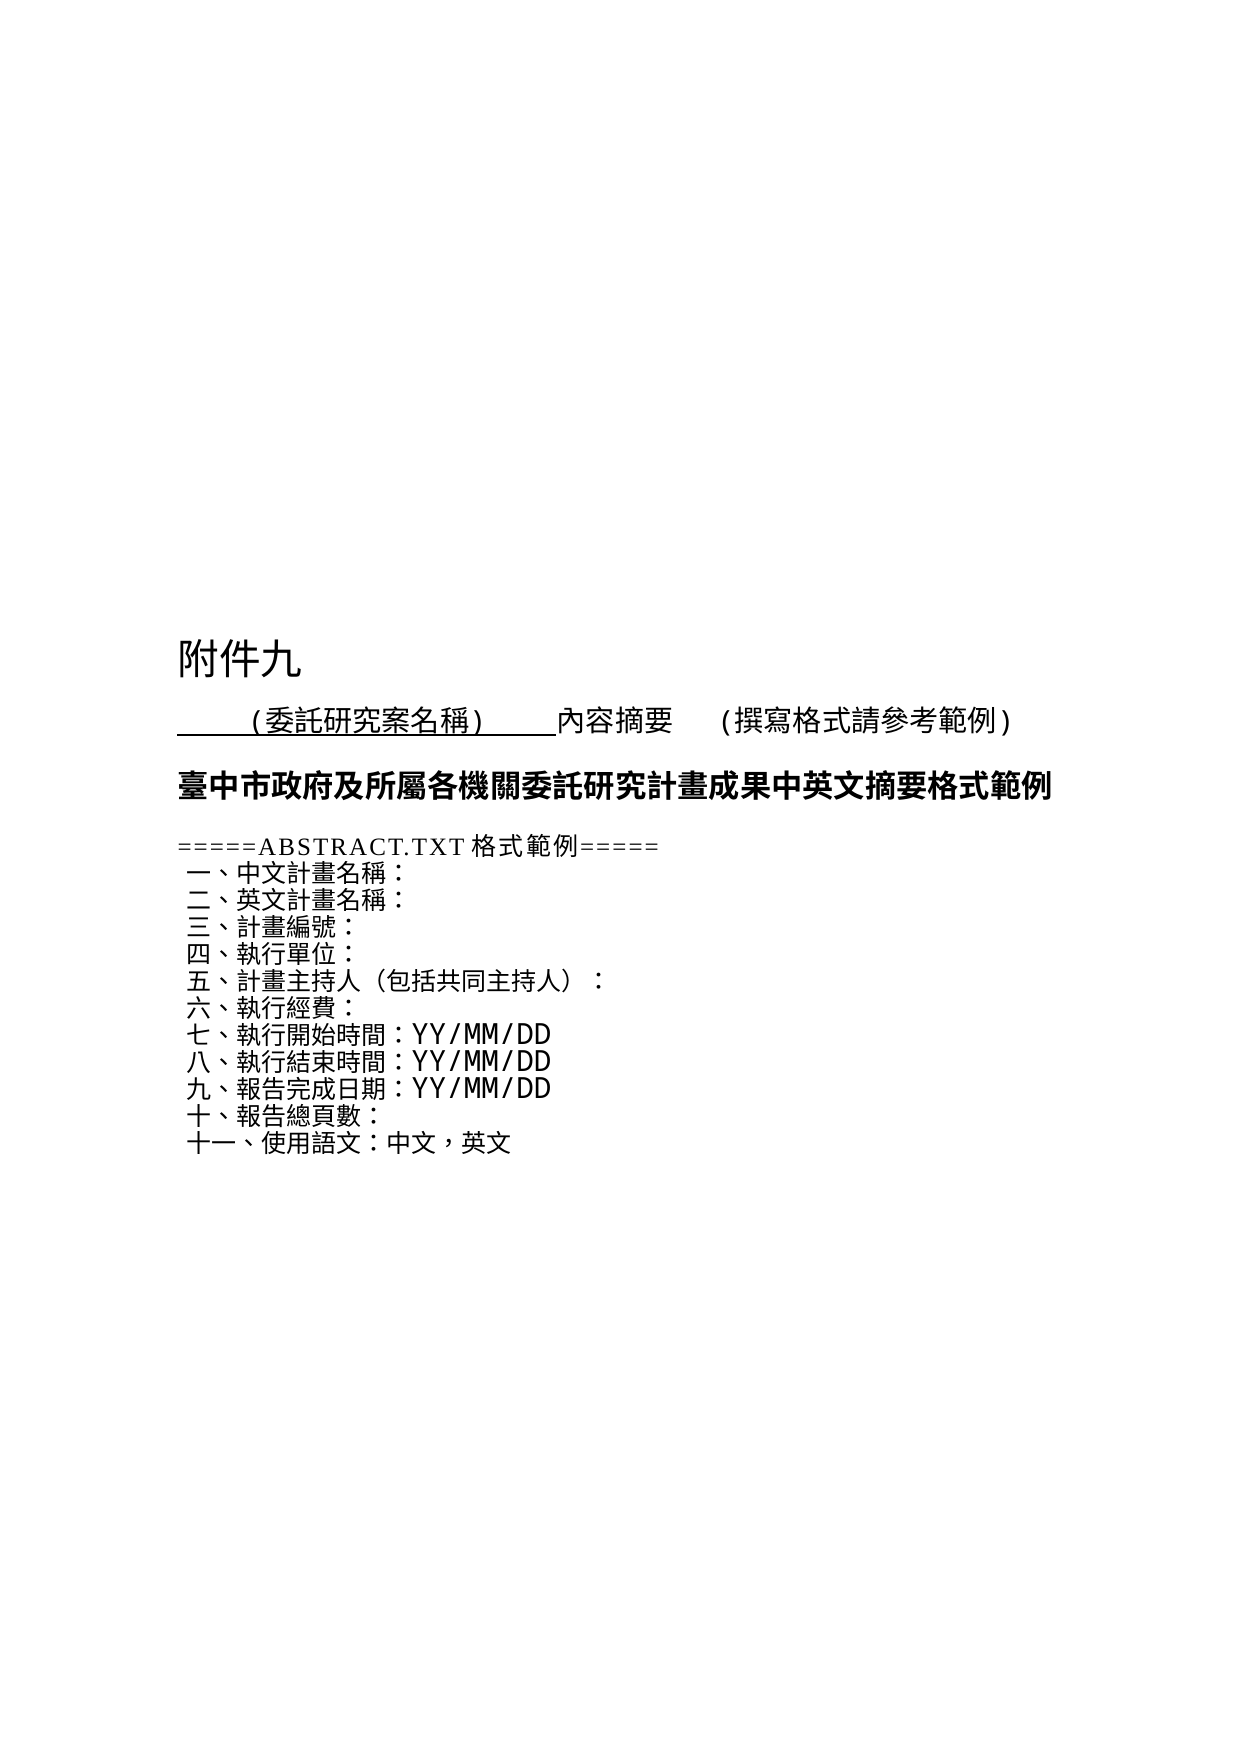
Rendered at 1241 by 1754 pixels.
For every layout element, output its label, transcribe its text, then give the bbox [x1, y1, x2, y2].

text 附件九 [177, 614, 1092, 677]
text (委託研究案名稱) 內容摘要 (撰寫格式請參考範例) [177, 677, 1092, 739]
text 一、中文計畫名稱： [186, 860, 1092, 887]
text =====ABSTRACT.TXT格式範例===== [177, 833, 1092, 860]
text 三、計畫編號： [186, 914, 1092, 942]
text 二、英文計畫名稱： [186, 887, 1092, 914]
text 十、報告總頁數： [186, 1104, 1092, 1131]
text 八、執行結束時間：YY/MM/DD [186, 1050, 1092, 1077]
text 五、計畫主持人（包括共同主持人）： [186, 969, 1092, 996]
text 六、執行經費： [186, 996, 1092, 1023]
text 四、執行單位： [186, 942, 1092, 969]
text 十一、使用語文：中文，英文 [186, 1131, 1092, 1158]
text 七、執行開始時間：YY/MM/DD [186, 1023, 1092, 1050]
text 九、報告完成日期：YY/MM/DD [186, 1077, 1092, 1104]
subtitle 臺中市政府及所屬各機關委託研究計畫成果中英文摘要格式範例 [177, 739, 1092, 806]
